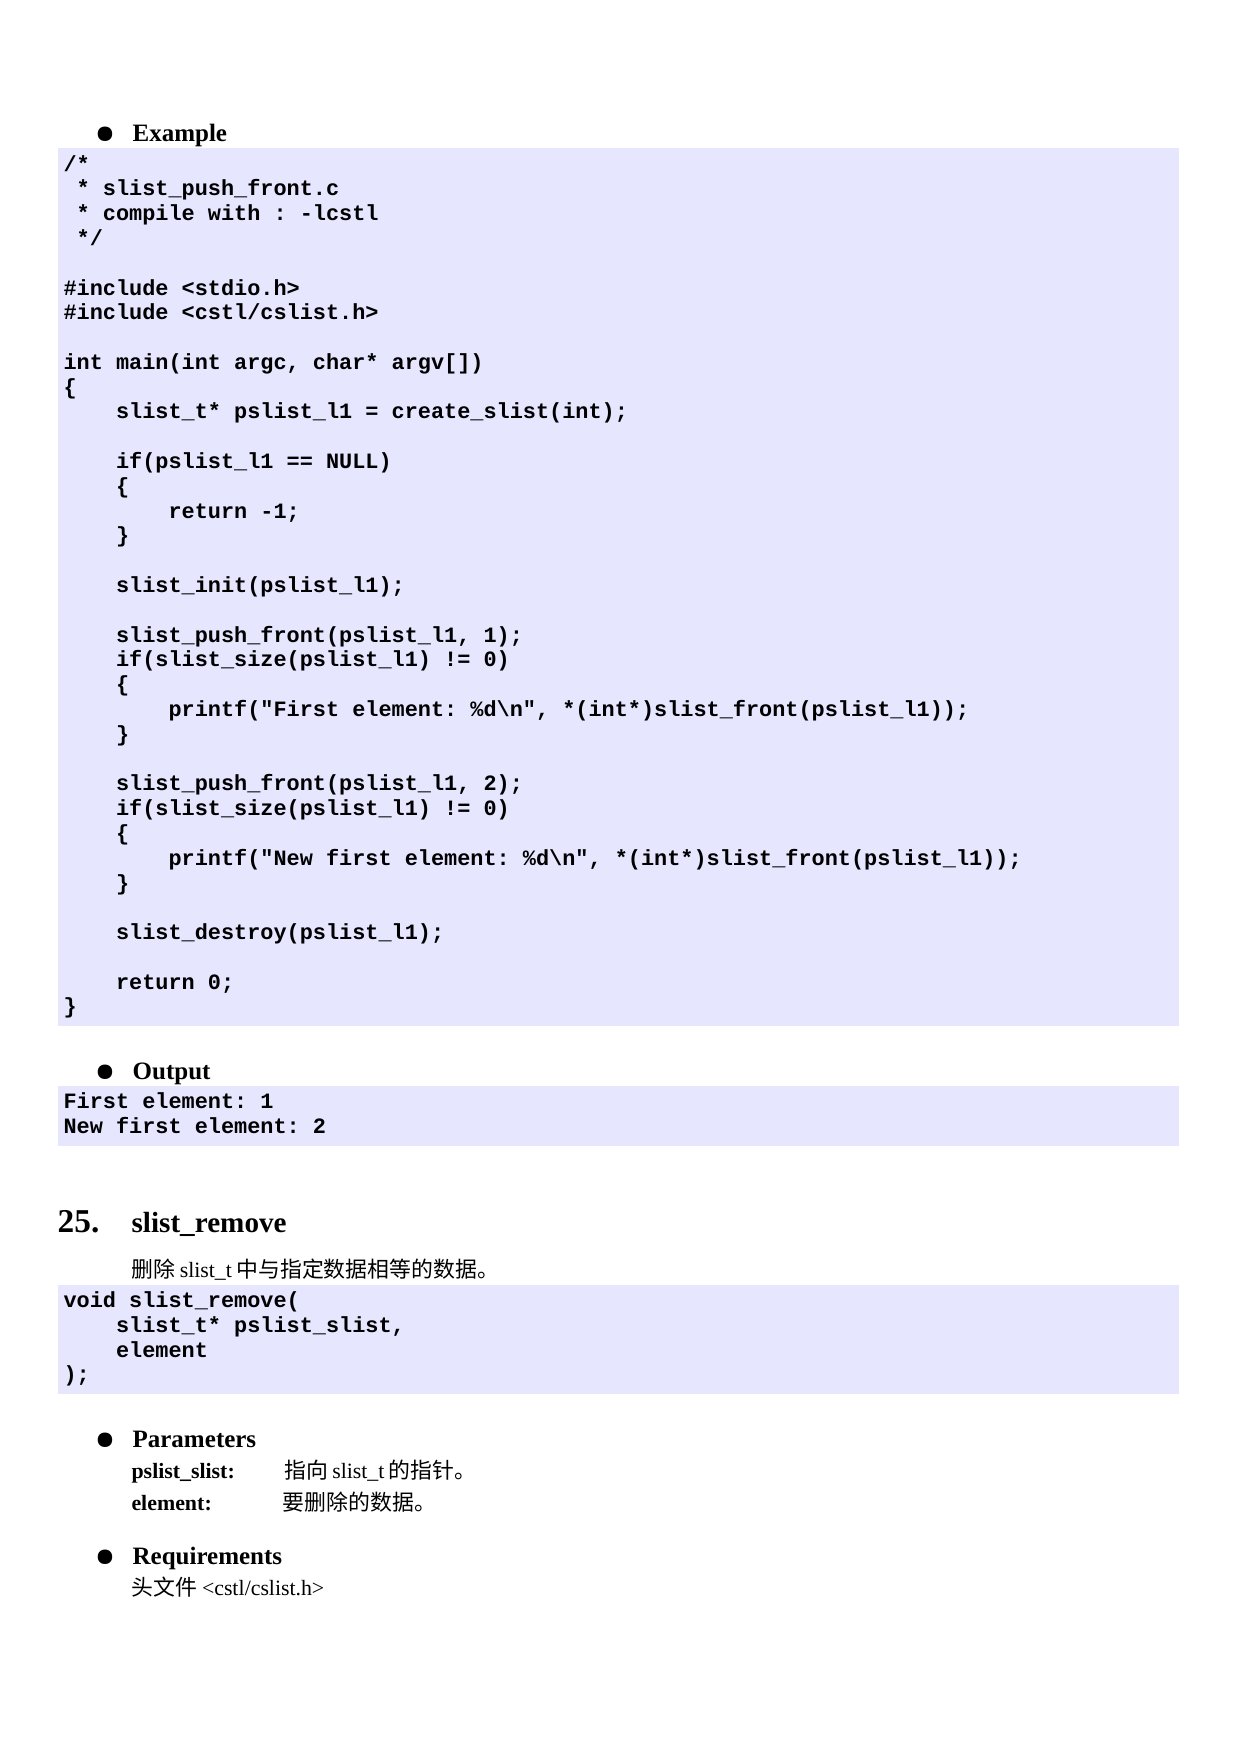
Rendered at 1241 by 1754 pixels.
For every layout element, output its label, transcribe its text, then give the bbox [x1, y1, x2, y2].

table_header First element: 1 New first element: 2 [58, 1086, 1179, 1146]
list Output [95, 1056, 1179, 1085]
text pslist_slist: 指向slist_t的指针。 [57, 1453, 1179, 1484]
text 头文件 <cstl/cslist.h> [57, 1570, 1179, 1602]
text 删除slist_t中与指定数据相等的数据。 [57, 1252, 1179, 1283]
table_header /* * slist_push_front.c * compile with : -lcstl */ #include <stdio.h> #include <cstl/cslist.h> int main(int argc, char* argv[]) { slist_t* pslist_l1 = create_slist(int); if(pslist_l1 == NULL) { return -1; } slist_init(pslist_l1); slist_push_front(pslist_l1, 1); if(slist_size(pslist_l1) != 0) { printf("First element: %d\n", *(int*)slist_front(pslist_l1)); } slist_push_front(pslist_l1, 2); if(slist_size(pslist_l1) != 0) { printf("New first element: %d\n", *(int*)slist_front(pslist_l1)); } slist_destroy(pslist_l1); return 0; } [58, 148, 1179, 1026]
list Example [95, 118, 1179, 147]
list Parameters [95, 1424, 1179, 1453]
subtitle slist_remove [57, 1201, 1179, 1239]
list Requirements [95, 1541, 1179, 1570]
table_header void slist_remove( slist_t* pslist_slist, element ); [58, 1285, 1179, 1394]
text element: 要删除的数据。 [57, 1484, 1179, 1516]
